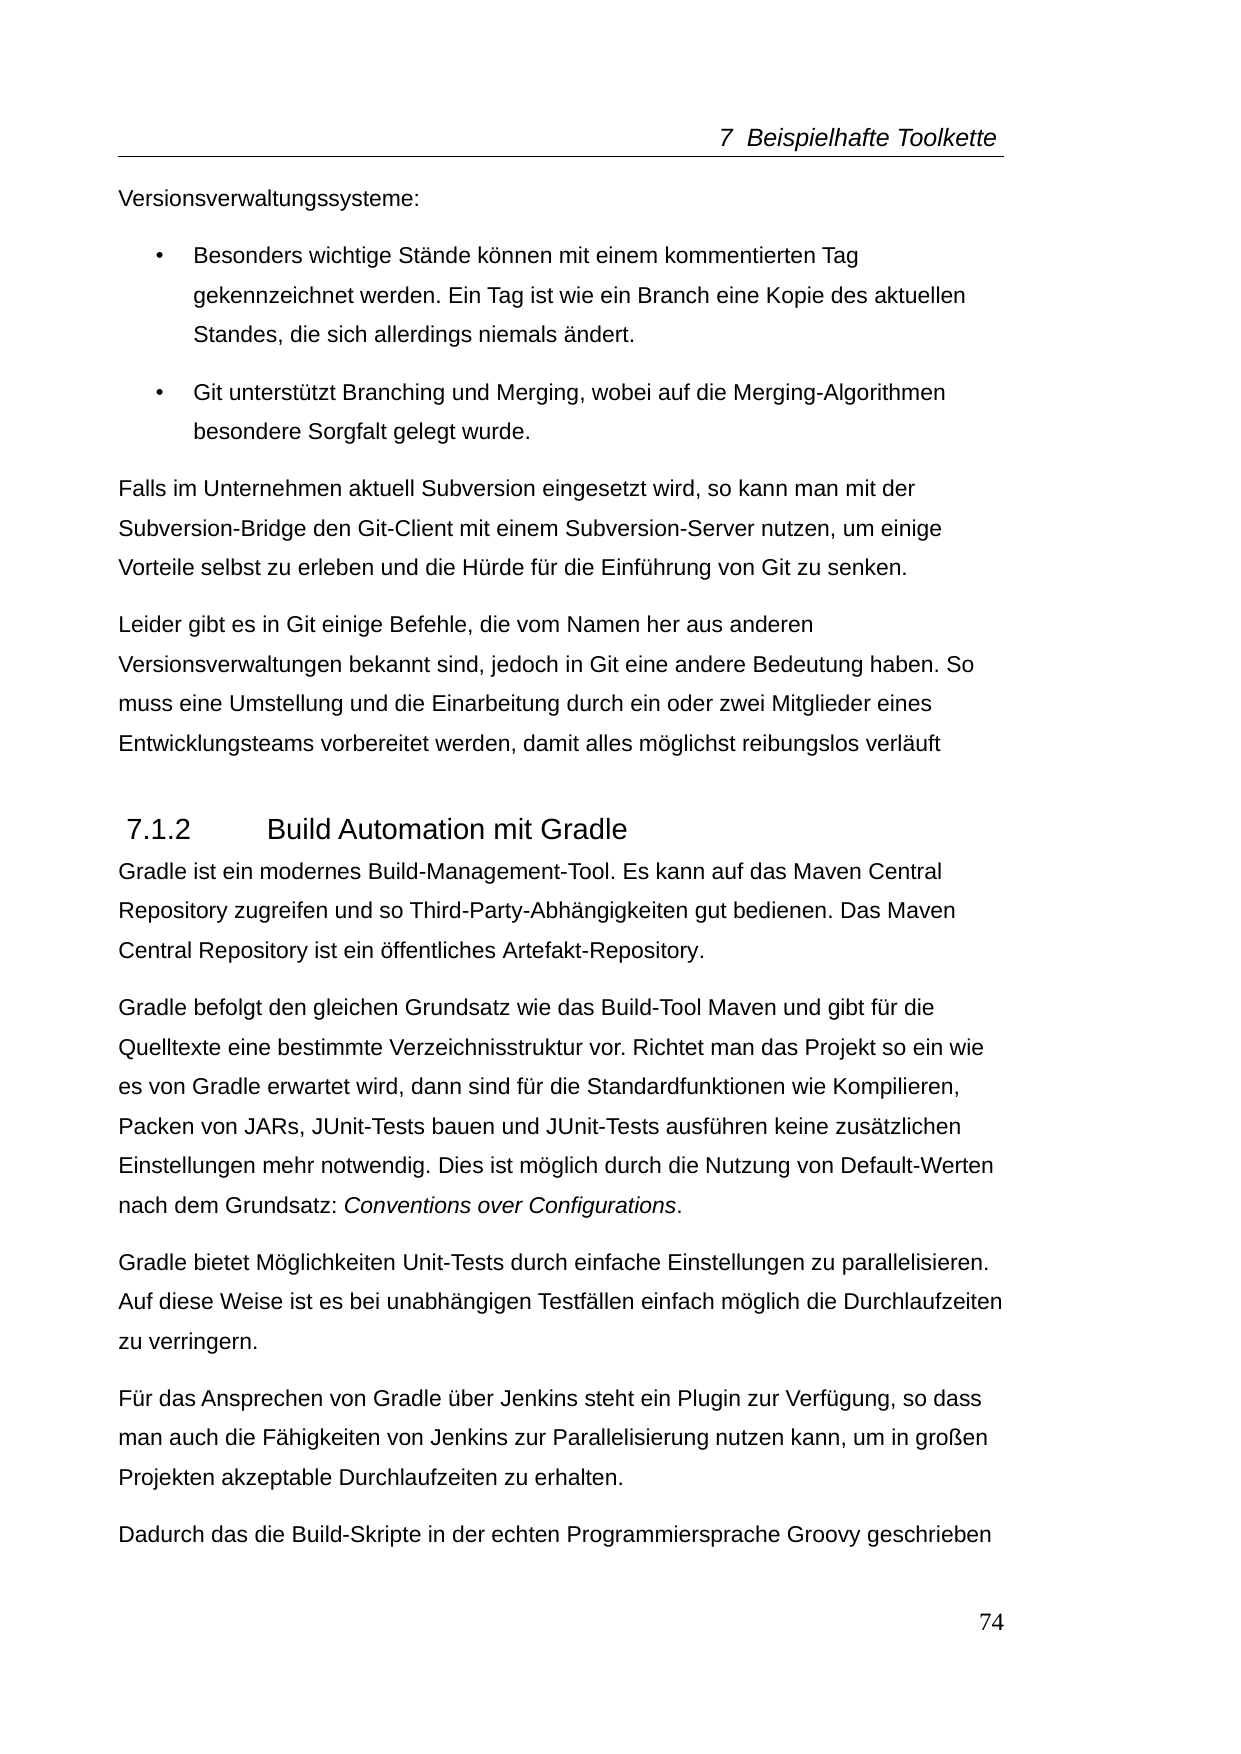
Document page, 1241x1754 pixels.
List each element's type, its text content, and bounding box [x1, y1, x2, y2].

text Gradle ist ein modernes Build-Management-Tool. Es kann auf das Maven Central Repository zugreifen und so Third-Party-Abhängigkeiten gut bedienen. Das Maven Central Repository ist ein öffentliches Artefakt-Repository. [118, 858, 1004, 963]
text Dadurch das die Build-Skripte in der echten Programmiersprache Groovy geschrieben [118, 1521, 1004, 1547]
text Falls im Unternehmen aktuell Subversion eingesetzt wird, so kann man mit der Subversion-Bridge den Git-Client mit einem Subversion-Server nutzen, um einige Vorteile selbst zu erleben und die Hürde für die Einführung von Git zu senken. [118, 475, 1004, 581]
subtitle Build Automation mit Gradle [118, 812, 1004, 846]
text Gradle befolgt den gleichen Grundsatz wie das Build-Tool Maven und gibt für die Quelltexte eine bestimmte Verzeichnisstruktur vor. Richtet man das Projekt so ein wie es von Gradle erwartet wird, dann sind für die Standardfunktionen wie Kompilieren, Packen von JARs, JUnit-Tests bauen und JUnit-Tests ausführen keine zusätzlichen Einstellungen mehr notwendig. Dies ist möglich durch die Nutzung von Default-Werten nach dem Grundsatz: Conventions over Configurations. [118, 994, 1004, 1218]
text Gradle bietet Möglichkeiten Unit-Tests durch einfache Einstellungen zu parallelisieren. Auf diese Weise ist es bei unabhängigen Testfällen einfach möglich die Durchlaufzeiten zu verringern. [118, 1249, 1004, 1354]
text Für das Ansprechen von Gradle über Jenkins steht ein Plugin zur Verfügung, so dass man auch die Fähigkeiten von Jenkins zur Parallelisierung nutzen kann, um in großen Projekten akzeptable Durchlaufzeiten zu erhalten. [118, 1385, 1004, 1490]
text Leider gibt es in Git einige Befehle, die vom Namen her aus anderen Versionsverwaltungen bekannt sind, jedoch in Git eine andere Bedeutung haben. So muss eine Umstellung und die Einarbeitung durch ein oder zwei Mitglieder eines Entwicklungsteams vorbereitet werden, damit alles möglichst reibungslos verläuft [118, 611, 1004, 756]
text Versionsverwaltungssysteme: [118, 185, 1004, 212]
list Git unterstützt Branching und Merging, wobei auf die Merging-Algorithmen besondere Sorgfalt gelegt wurde. [156, 378, 1004, 444]
list Besonders wichtige Stände können mit einem kommentierten Tag gekennzeichnet werden. Ein Tag ist wie ein Branch eine Kopie des aktuellen Standes, die sich allerdings niemals ändert. [156, 242, 1004, 348]
